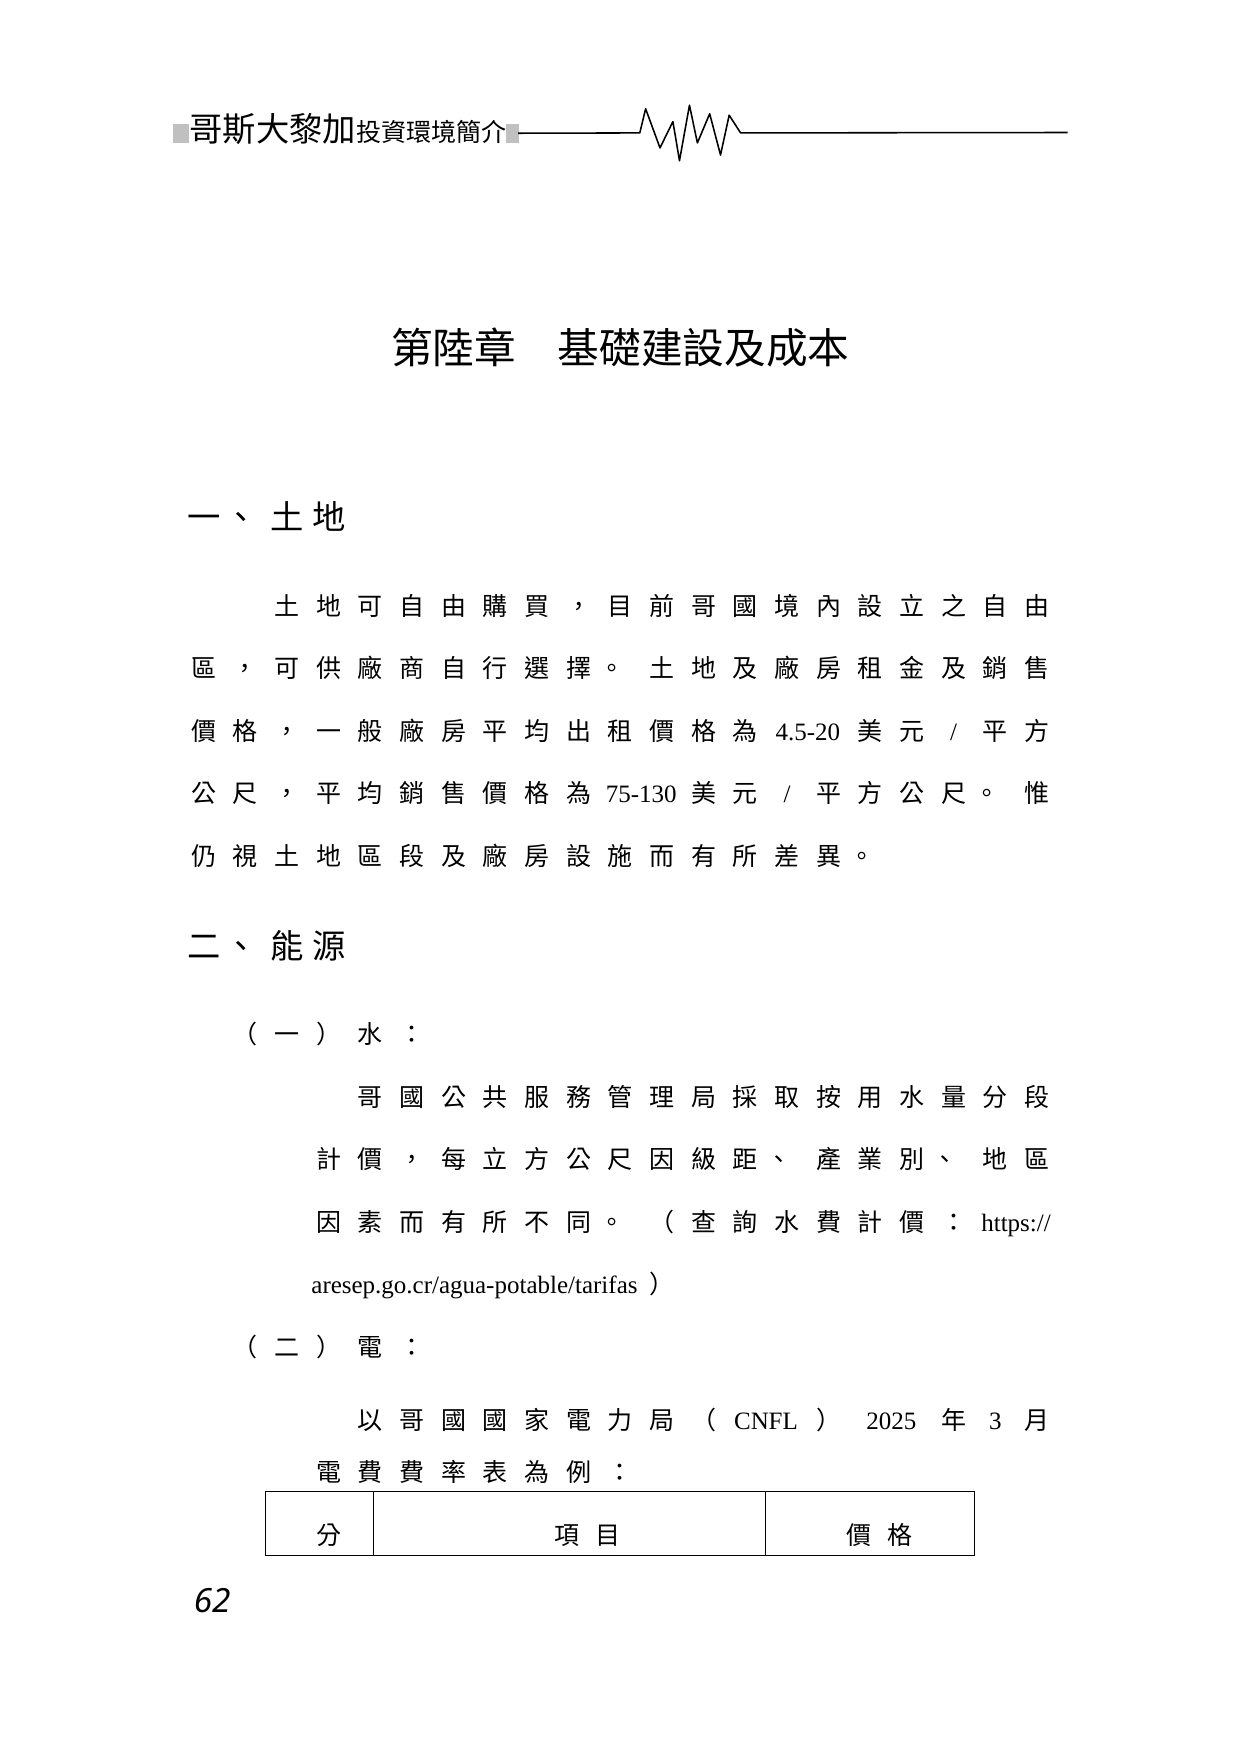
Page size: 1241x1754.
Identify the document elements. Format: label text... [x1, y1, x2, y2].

text （一）水： [207, 991, 1058, 1054]
text 土地可自由購買，目前哥國境內設立之自由區，可供廠商自行選擇。土地及廠房租金及銷售價格，一般廠房平均出租價格為4.5-20美元/平方公尺，平均銷售價格為75-130美元/平方公尺。惟仍視土地區段及廠房設施而有所差異。 [183, 563, 1058, 875]
text 以哥國國家電力局（CNFL）2025年3月電費費率表為例： [281, 1366, 1058, 1491]
text 哥國公共服務管理局採取按用水量分段計價，每立方公尺因級距、產業別、地區因素而有所不同。（查詢水費計價：https://aresep.go.cr/agua-potable/tarifas） [281, 1054, 1058, 1304]
text （二）電： [207, 1304, 1058, 1366]
text 第陸章 基礎建設及成本 [183, 304, 1058, 366]
table_header 分 [266, 1492, 373, 1555]
text 一、土地 [183, 473, 1058, 536]
text 二、能源 [183, 902, 1058, 964]
table_header 項目 [374, 1492, 765, 1555]
table_header 價格 [766, 1492, 974, 1555]
